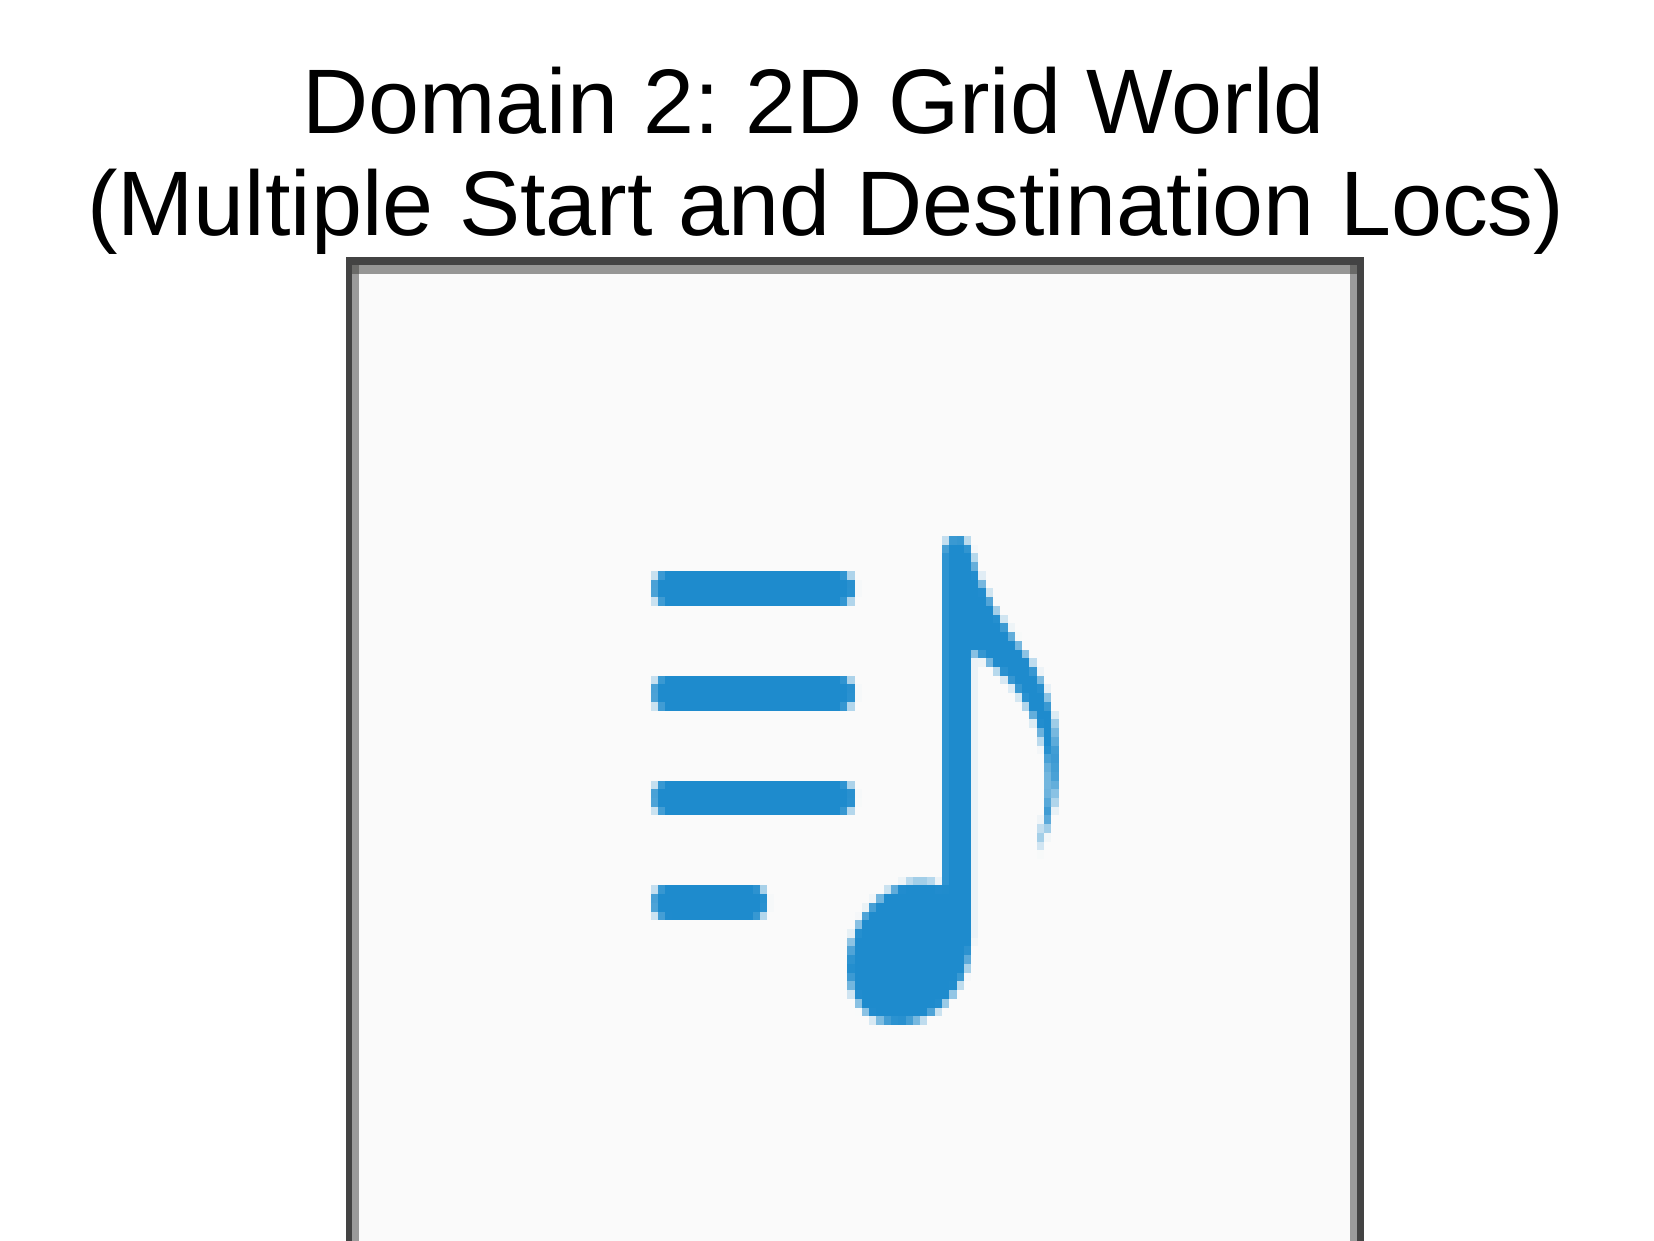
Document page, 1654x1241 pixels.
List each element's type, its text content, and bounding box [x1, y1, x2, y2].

title Domain 2: 2D Grid World (Multiple Start and Destination Locs) [82, 49, 1571, 257]
text_box [345, 256, 1366, 1241]
